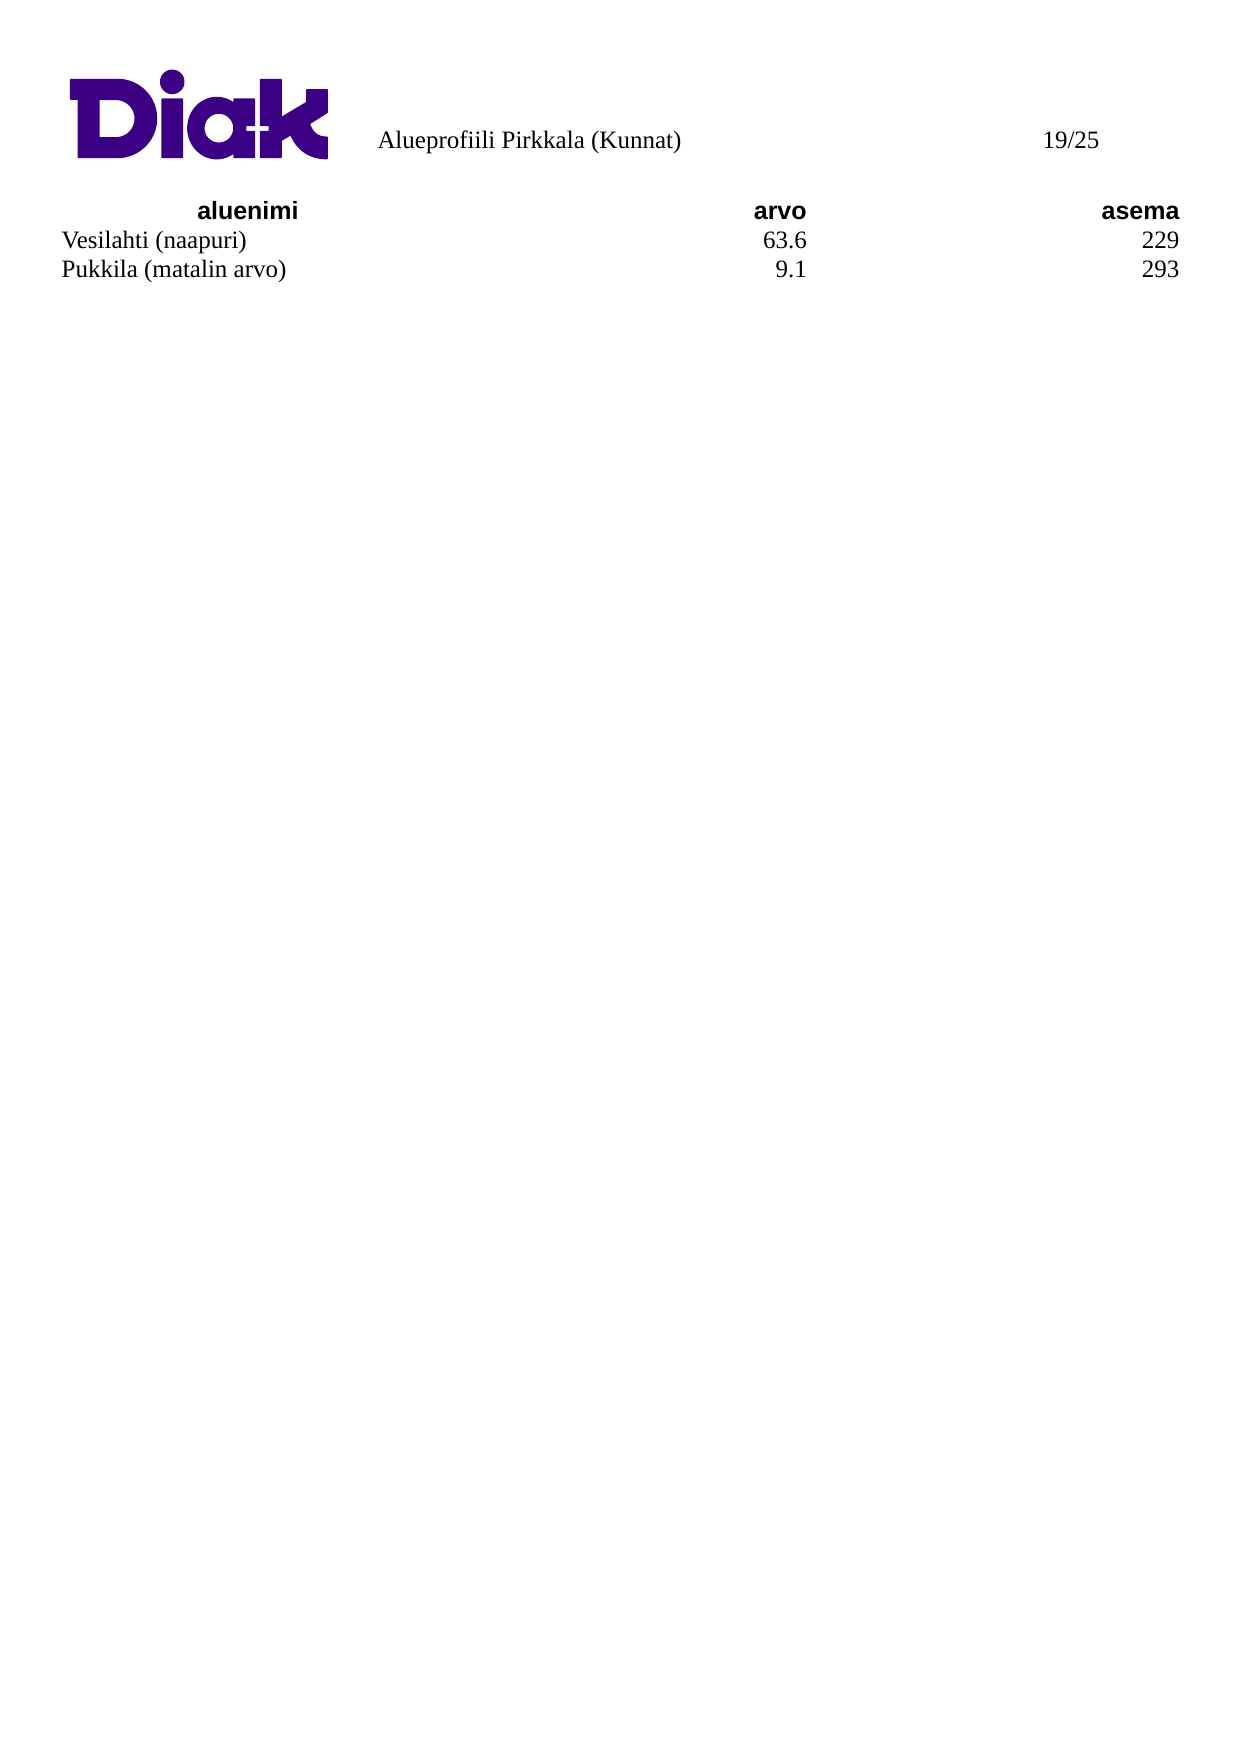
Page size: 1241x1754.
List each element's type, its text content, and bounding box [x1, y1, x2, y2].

table_cell 229 [806, 225, 1179, 254]
table_cell 293 [806, 254, 1179, 282]
table_cell 63.6 [434, 225, 806, 254]
table_cell Vesilahti (naapuri) [61, 225, 434, 254]
table_header asema [806, 196, 1179, 225]
table_cell 9.1 [434, 254, 806, 282]
table_cell Pukkila (matalin arvo) [61, 254, 434, 282]
table_header arvo [434, 196, 806, 225]
table_header aluenimi [61, 196, 434, 225]
